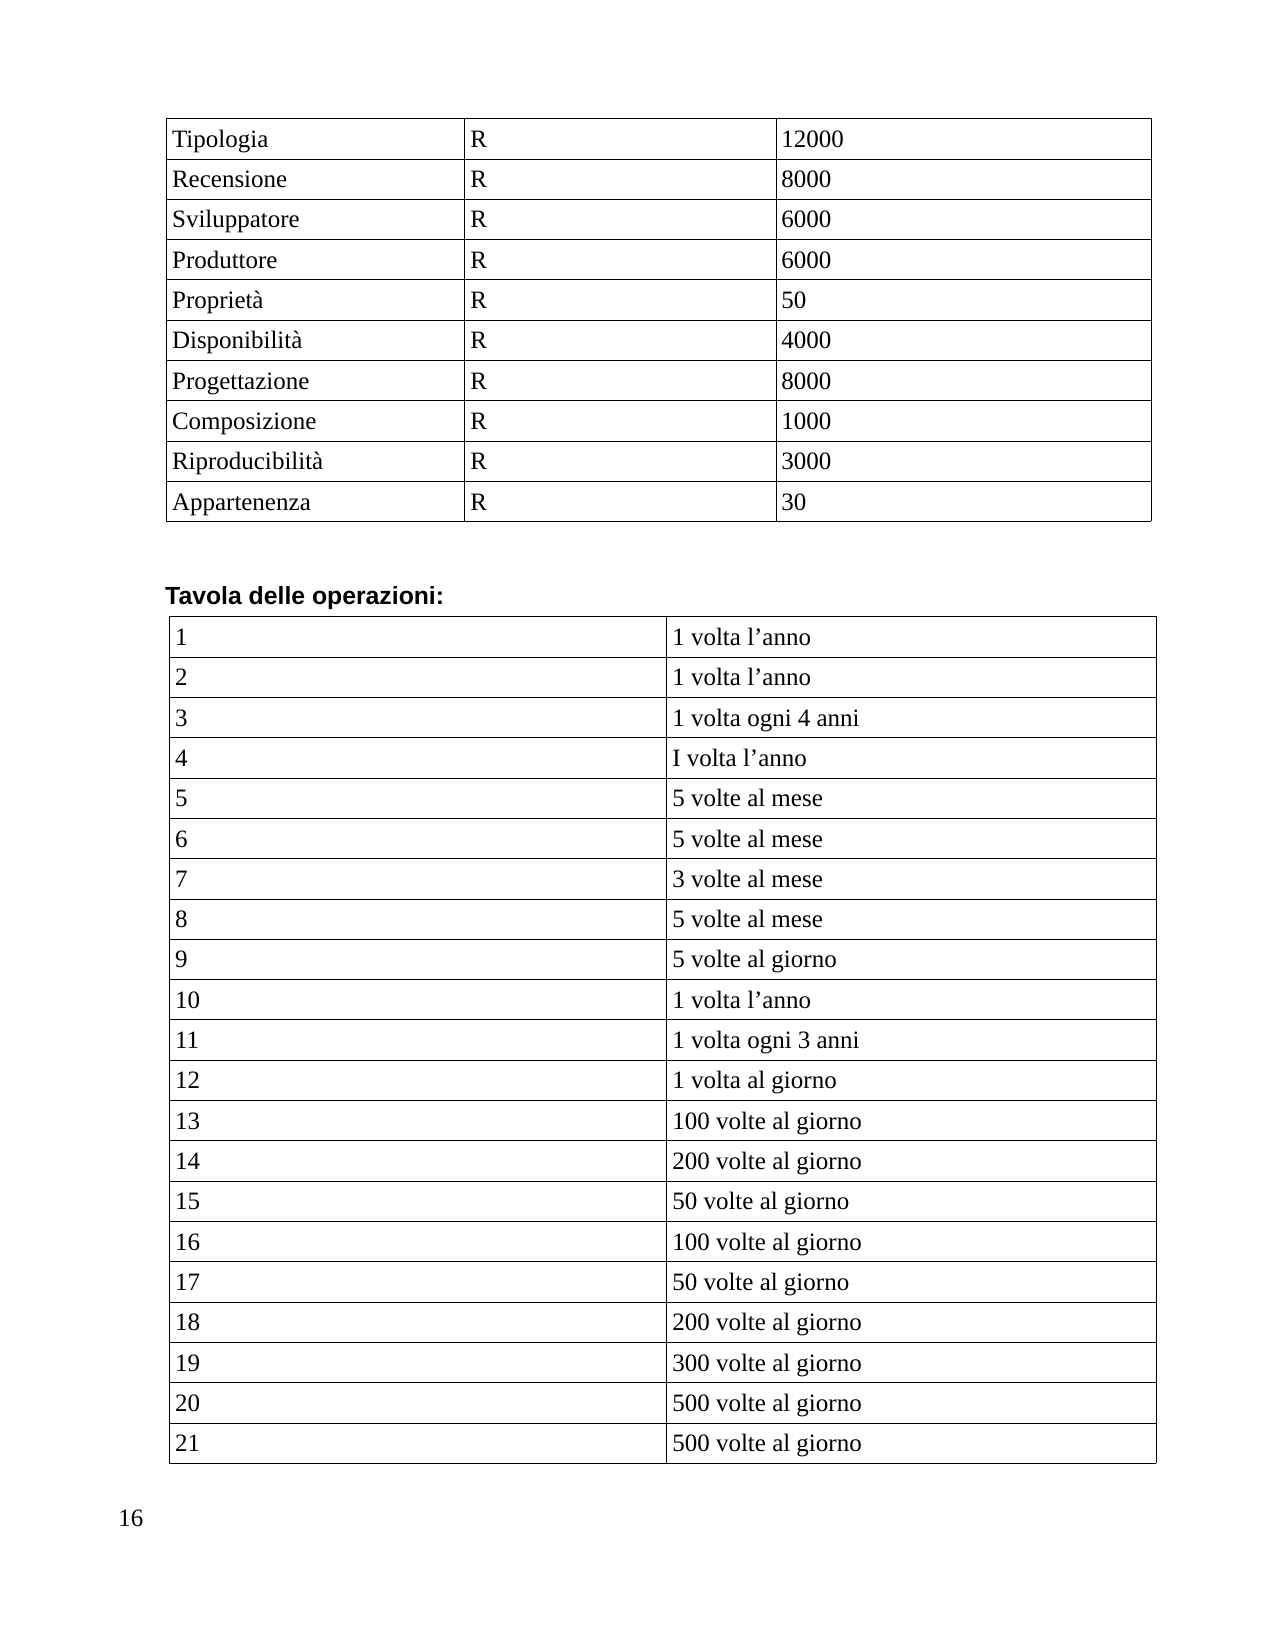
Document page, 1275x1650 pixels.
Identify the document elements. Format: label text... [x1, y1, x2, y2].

table_cell 1 volta al giorno [667, 1061, 1156, 1100]
table_cell 10 [170, 980, 666, 1019]
table_cell 3 volte al mese [667, 859, 1156, 898]
table_cell 100 volte al giorno [667, 1101, 1156, 1140]
table_cell 12 [170, 1061, 666, 1100]
table_cell 3 [170, 698, 666, 737]
table_cell 8 [170, 900, 666, 939]
table_cell 5 volte al giorno [667, 940, 1156, 979]
table_cell 300 volte al giorno [667, 1343, 1156, 1382]
table_cell I volta l’anno [667, 738, 1156, 777]
table_cell Proprietà [167, 280, 464, 320]
table_cell 5 volte al mese [667, 779, 1156, 818]
table_cell 1 volta l’anno [667, 658, 1156, 697]
table_cell 200 volte al giorno [667, 1141, 1156, 1181]
table_cell R [465, 361, 776, 400]
table_cell 11 [170, 1020, 666, 1060]
table_cell 17 [170, 1262, 666, 1302]
table_cell Appartenenza [167, 482, 464, 521]
table_cell 19 [170, 1343, 666, 1382]
table_cell 4000 [777, 321, 1151, 360]
table_header 1 volta l’anno [667, 617, 1156, 657]
table_header 1 [170, 617, 666, 657]
table_cell R [465, 401, 776, 441]
table_cell Sviluppatore [167, 200, 464, 239]
table_cell R [465, 442, 776, 481]
table_cell 6000 [777, 240, 1151, 279]
table_cell 8000 [777, 361, 1151, 400]
table_cell 7 [170, 859, 666, 898]
table_cell 1 volta ogni 3 anni [667, 1020, 1156, 1060]
table_cell 14 [170, 1141, 666, 1181]
table_cell 3000 [777, 442, 1151, 481]
table_cell 50 [777, 280, 1151, 320]
table_cell R [465, 280, 776, 320]
table_cell 15 [170, 1182, 666, 1221]
table_cell 9 [170, 940, 666, 979]
table_cell R [465, 321, 776, 360]
table_cell 5 [170, 779, 666, 818]
table_cell R [465, 482, 776, 521]
table_cell Composizione [167, 401, 464, 441]
table_cell 18 [170, 1303, 666, 1342]
table_cell R [465, 119, 776, 158]
table_cell 2 [170, 658, 666, 697]
table_cell Recensione [167, 160, 464, 199]
table_cell 5 volte al mese [667, 900, 1156, 939]
table_cell 1000 [777, 401, 1151, 441]
table_cell Progettazione [167, 361, 464, 400]
table_cell Disponibilità [167, 321, 464, 360]
table_cell 12000 [777, 119, 1151, 158]
table_cell R [465, 160, 776, 199]
table_cell 5 volte al mese [667, 819, 1156, 858]
table_cell R [465, 240, 776, 279]
table_cell 13 [170, 1101, 666, 1140]
table_cell 20 [170, 1383, 666, 1422]
table_cell Produttore [167, 240, 464, 279]
table_cell 21 [170, 1424, 666, 1463]
table_cell R [465, 200, 776, 239]
table_cell 100 volte al giorno [667, 1222, 1156, 1261]
table_cell 6 [170, 819, 666, 858]
table_cell 16 [170, 1222, 666, 1261]
table_cell 500 volte al giorno [667, 1424, 1156, 1463]
table_cell 1 volta ogni 4 anni [667, 698, 1156, 737]
table_cell Riproducibilità [167, 442, 464, 481]
table_cell 4 [170, 738, 666, 777]
table_cell 6000 [777, 200, 1151, 239]
table_cell 500 volte al giorno [667, 1383, 1156, 1422]
table_cell Tipologia [167, 119, 464, 158]
subtitle Tavola delle operazioni: [165, 581, 1157, 610]
table_cell 30 [777, 482, 1151, 521]
table_cell 200 volte al giorno [667, 1303, 1156, 1342]
table_cell 50 volte al giorno [667, 1182, 1156, 1221]
table_cell 1 volta l’anno [667, 980, 1156, 1019]
table_cell 8000 [777, 160, 1151, 199]
table_cell 50 volte al giorno [667, 1262, 1156, 1302]
